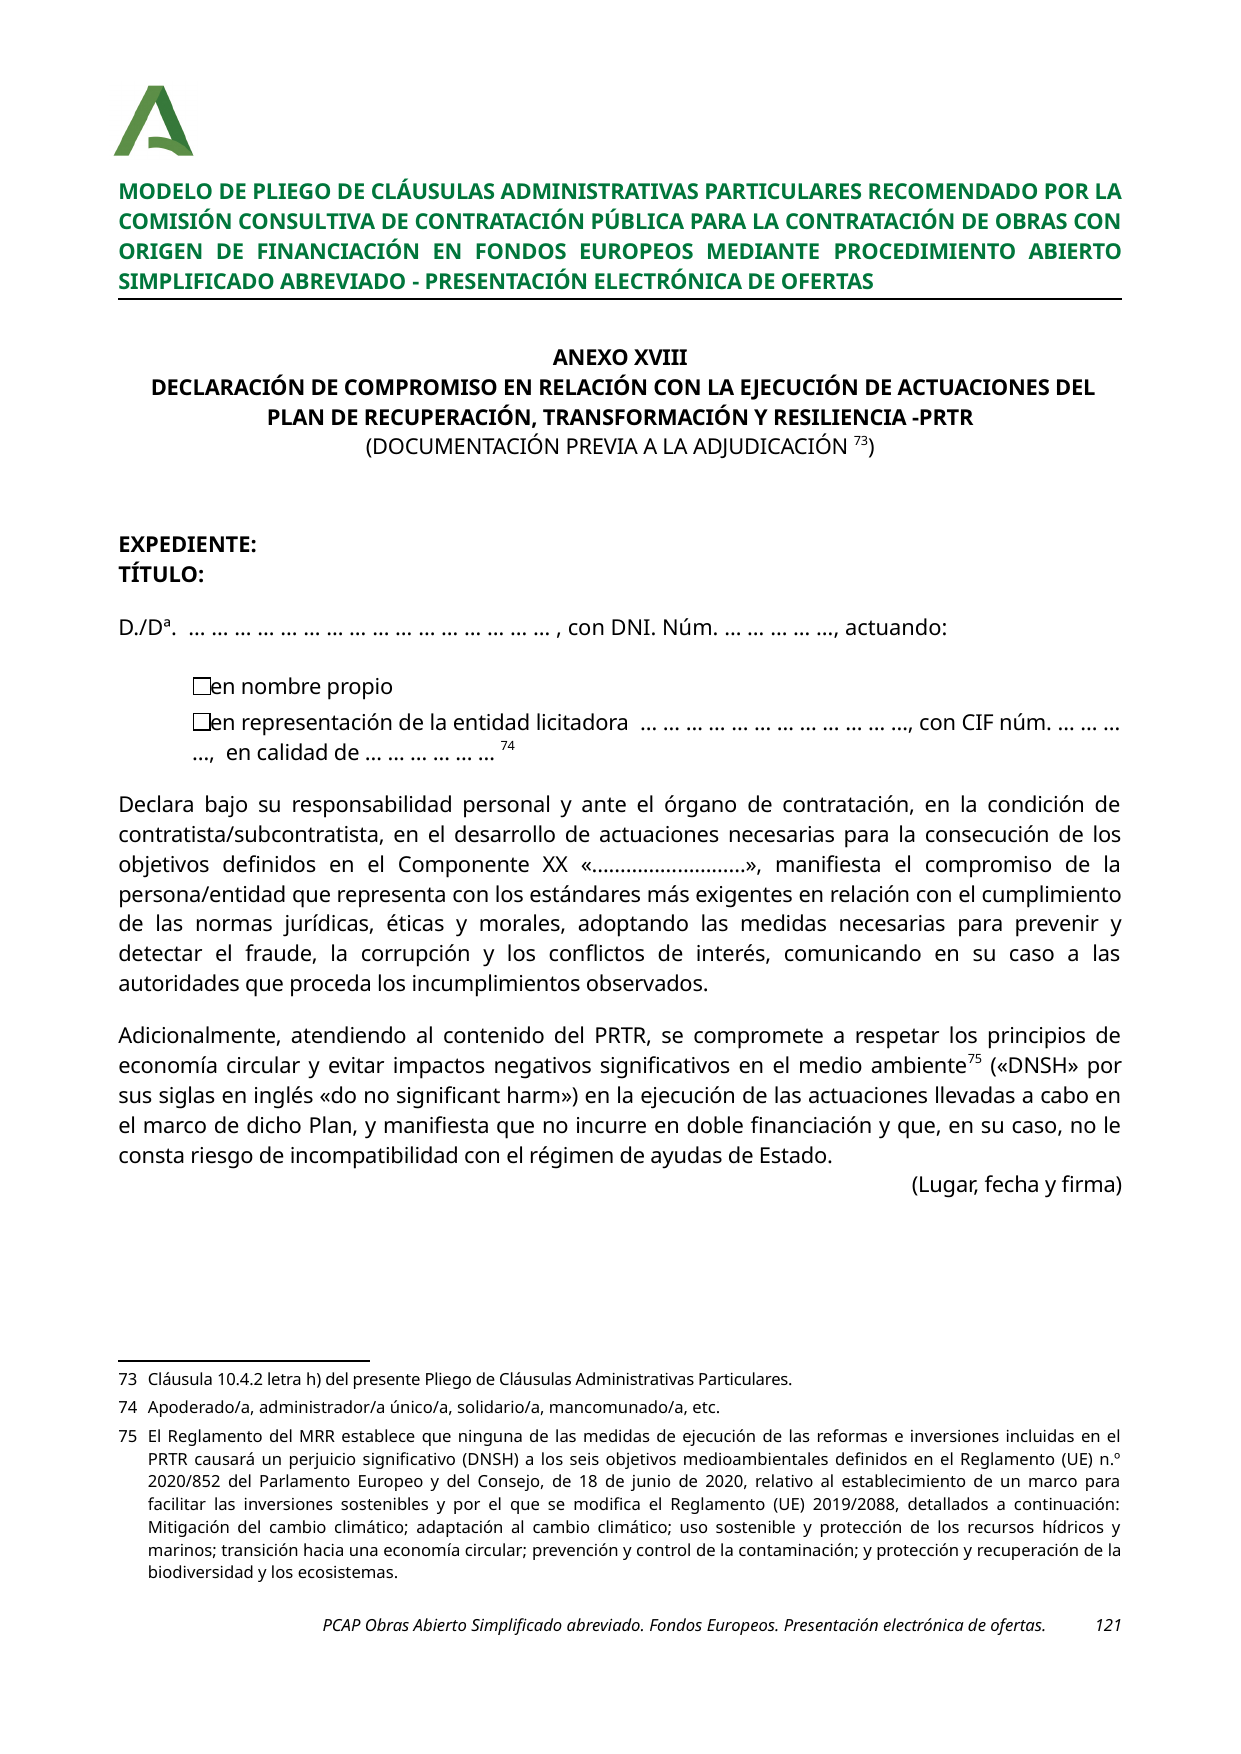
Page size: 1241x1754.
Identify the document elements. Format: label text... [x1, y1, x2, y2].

text Declara bajo su responsabilidad personal y ante el órgano de contratación, en la condición de contratista/subcontratista, en el desarrollo de actuaciones necesarias para la consecución de los objetivos definidos en el Componente XX «………………………», manifiesta el compromiso de la persona/entidad que representa con los estándares más exigentes en relación con el cumplimiento de las normas jurídicas, éticas y morales, adoptando las medidas necesarias para prevenir y detectar el fraude, la corrupción y los conflictos de interés, comunicando en su caso a las autoridades que proceda los incumplimientos observados. [118, 789, 1122, 998]
text en representación de la entidad licitadora … … … … … … … … … … … …, con CIF núm. … … … …, en calidad de … … … … … … [192, 707, 1122, 767]
text DECLARACIÓN DE COMPROMISO EN RELACIÓN CON LA EJECUCIÓN DE ACTUACIONES DEL PLAN DE RECUPERACIÓN, TRANSFORMACIÓN Y RESILIENCIA -PRTR [118, 372, 1122, 431]
text TÍTULO: [118, 559, 1122, 589]
text MODELO DE PLIEGO DE CLÁUSULAS ADMINISTRATIVAS PARTICULARES RECOMENDADO POR LA COMISIÓN CONSULTIVA DE CONTRATACIÓN PÚBLICA PARA LA CONTRATACIÓN DE OBRAS CON ORIGEN DE FINANCIACIÓN EN FONDOS EUROPEOS MEDIANTE PROCEDIMIENTO ABIERTO SIMPLIFICADO ABREVIADO - PRESENTACIÓN ELECTRÓNICA DE OFERTAS [118, 176, 1122, 298]
text en nombre propio [192, 671, 1122, 701]
text EXPEDIENTE: [118, 529, 1122, 559]
text Cláusula 10.4.2 letra h) del presente Pliego de Cláusulas Administrativas Particulares. [118, 1367, 1122, 1390]
text Adicionalmente, atendiendo al contenido del PRTR, se compromete a respetar los principios de economía circular y evitar impactos negativos significativos en el medio ambiente («DNSH» por sus siglas en inglés «do no significant harm») en la ejecución de las actuaciones llevadas a cabo en el marco de dicho Plan, y manifiesta que no incurre en doble financiación y que, en su caso, no le consta riesgo de incompatibilidad con el régimen de ayudas de Estado. [118, 1021, 1122, 1169]
text D./Dª. … … … … … … … … … … … … … … … … , con DNI. Núm. … … … … …, actuando: [118, 612, 1122, 641]
picture [109, 81, 198, 160]
text (DOCUMENTACIÓN PREVIA A LA ADJUDICACIÓN ) [118, 431, 1122, 461]
text El Reglamento del MRR establece que ninguna de las medidas de ejecución de las reformas e inversiones incluidas en el PRTR causará un perjuicio significativo (DNSH) a los seis objetivos medioambientales definidos en el Reglamento (UE) n.º 2020/852 del Parlamento Europeo y del Consejo, de 18 de junio de 2020, relativo al establecimiento de un marco para facilitar las inversiones sostenibles y por el que se modifica el Reglamento (UE) 2019/2088, detallados a continuación: Mitigación del cambio climático; adaptación al cambio climático; uso sostenible y protección de los recursos hídricos y marinos; transición hacia una economía circular; prevención y control de la contaminación; y protección y recuperación de la biodiversidad y los ecosistemas. [118, 1425, 1122, 1584]
text (Lugar, fecha y firma) [118, 1169, 1122, 1199]
text Apoderado/a, administrador/a único/a, solidario/a, mancomunado/a, etc. [118, 1396, 1122, 1419]
text ANEXO XVIII [118, 342, 1122, 372]
